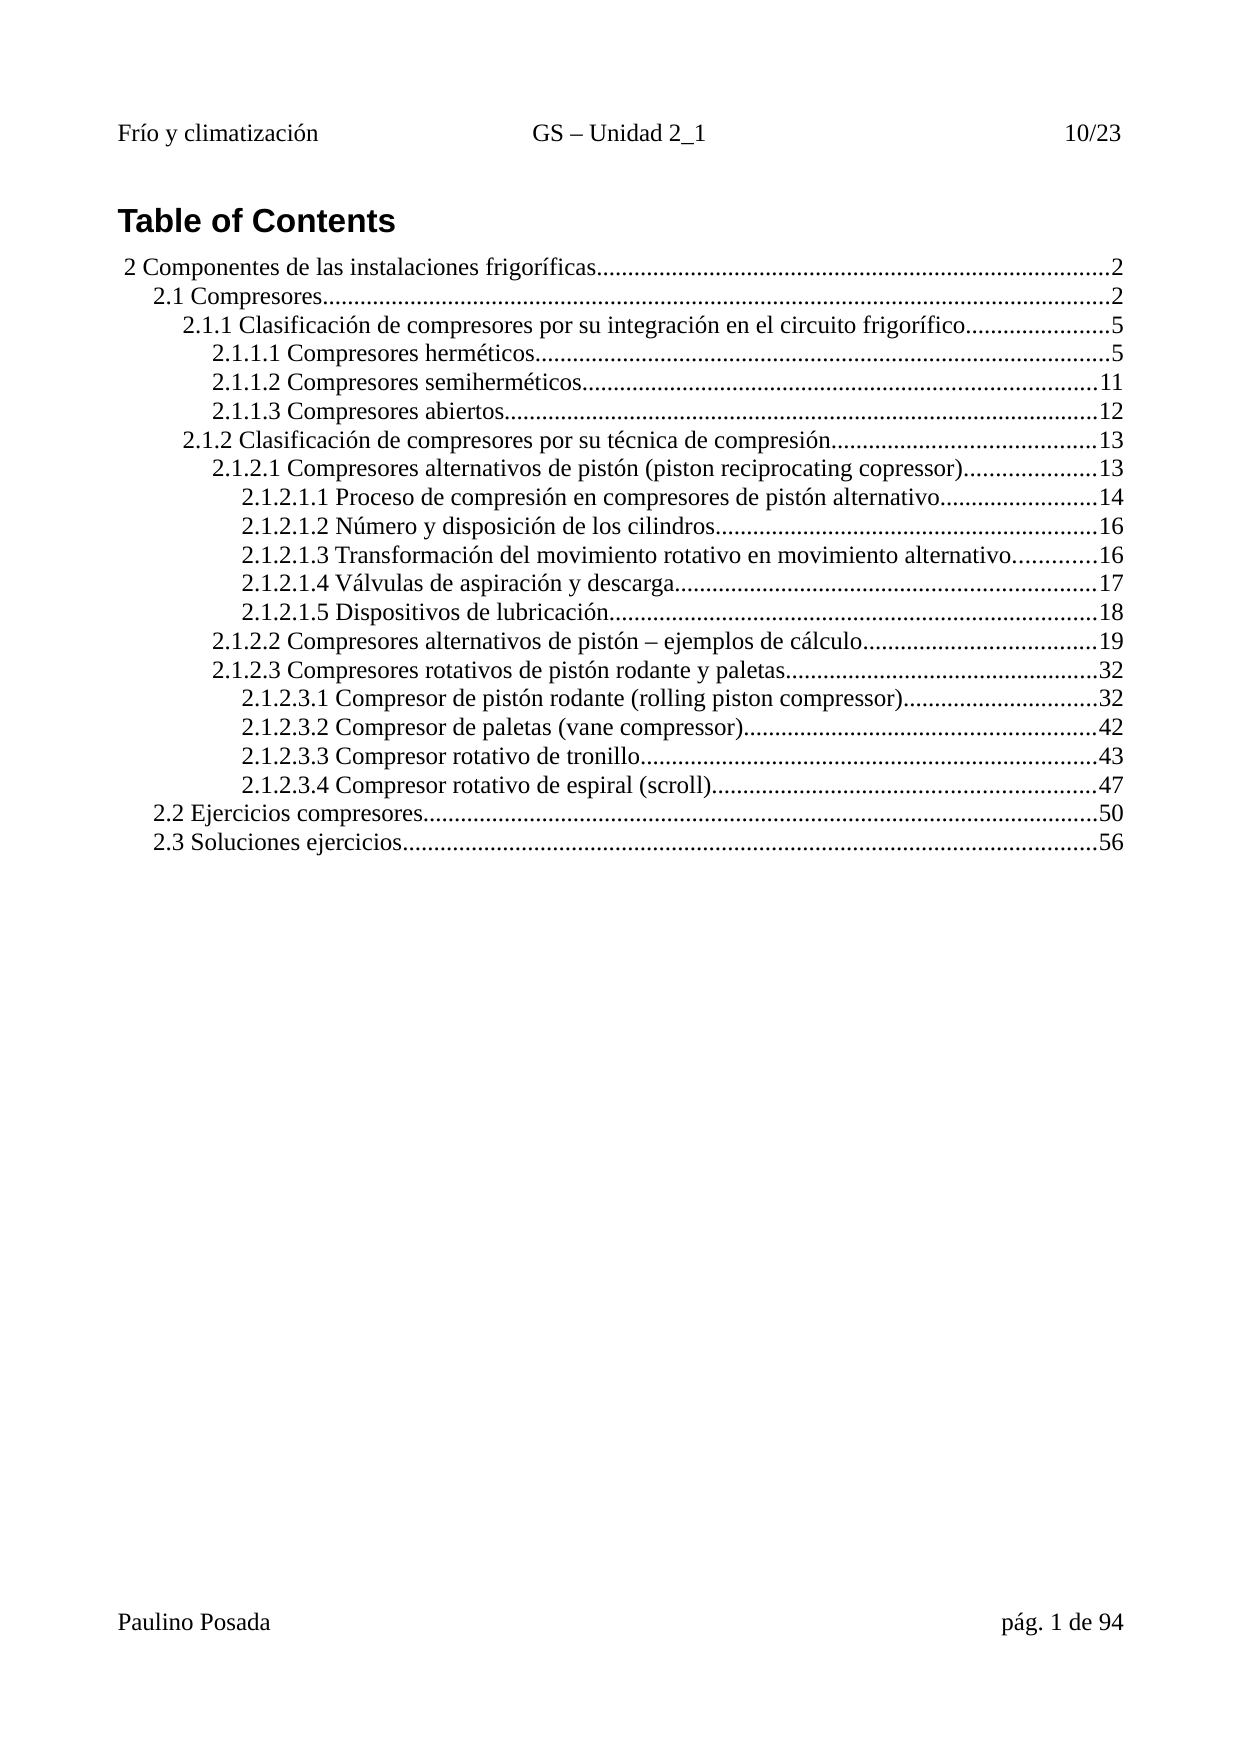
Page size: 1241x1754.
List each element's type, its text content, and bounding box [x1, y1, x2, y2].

text 2.1.2.3.4 Compresor rotativo de espiral (scroll) 47 [235, 770, 1123, 798]
text 2.1.2.2 Compresores alternativos de pistón – ejemplos de cálculo 19 [206, 626, 1123, 655]
text 2.1 Compresores 2 [147, 281, 1123, 310]
text 2.2 Ejercicios compresores 50 [147, 798, 1123, 827]
text 2.3 Soluciones ejercicios 56 [147, 827, 1123, 856]
text 2.1.2.1.4 Válvulas de aspiración y descarga 17 [235, 568, 1123, 597]
text 2.1.1.3 Compresores abiertos 12 [206, 396, 1123, 425]
text 2.1.2.3.1 Compresor de pistón rodante (rolling piston compressor) 32 [235, 683, 1123, 712]
text 2.1.1.2 Compresores semiherméticos 11 [206, 367, 1123, 396]
text 2.1.2 Clasificación de compresores por su técnica de compresión 13 [176, 425, 1123, 453]
text 2.1.2.1.2 Número y disposición de los cilindros. 16 [235, 511, 1123, 540]
subtitle Table of Contents [117, 201, 1123, 240]
text 2.1.2.3 Compresores rotativos de pistón rodante y paletas 32 [206, 655, 1123, 683]
text 2.1.1.1 Compresores herméticos 5 [206, 338, 1123, 367]
text 2.1.2.1.3 Transformación del movimiento rotativo en movimiento alternativo 16 [235, 540, 1123, 568]
text 2.1.2.3.2 Compresor de paletas (vane compressor) 42 [235, 712, 1123, 741]
text 2.1.2.1.1 Proceso de compresión en compresores de pistón alternativo 14 [235, 482, 1123, 511]
text 2.1.2.3.3 Compresor rotativo de tronillo 43 [235, 741, 1123, 770]
text 2.1.2.1 Compresores alternativos de pistón (piston reciprocating copressor) 13 [206, 453, 1123, 482]
text 2.1.2.1.5 Dispositivos de lubricación 18 [235, 597, 1123, 626]
text 2.1.1 Clasificación de compresores por su integración en el circuito frigorífico 5 [176, 310, 1123, 338]
text 2 Componentes de las instalaciones frigoríficas 2 [117, 252, 1123, 281]
